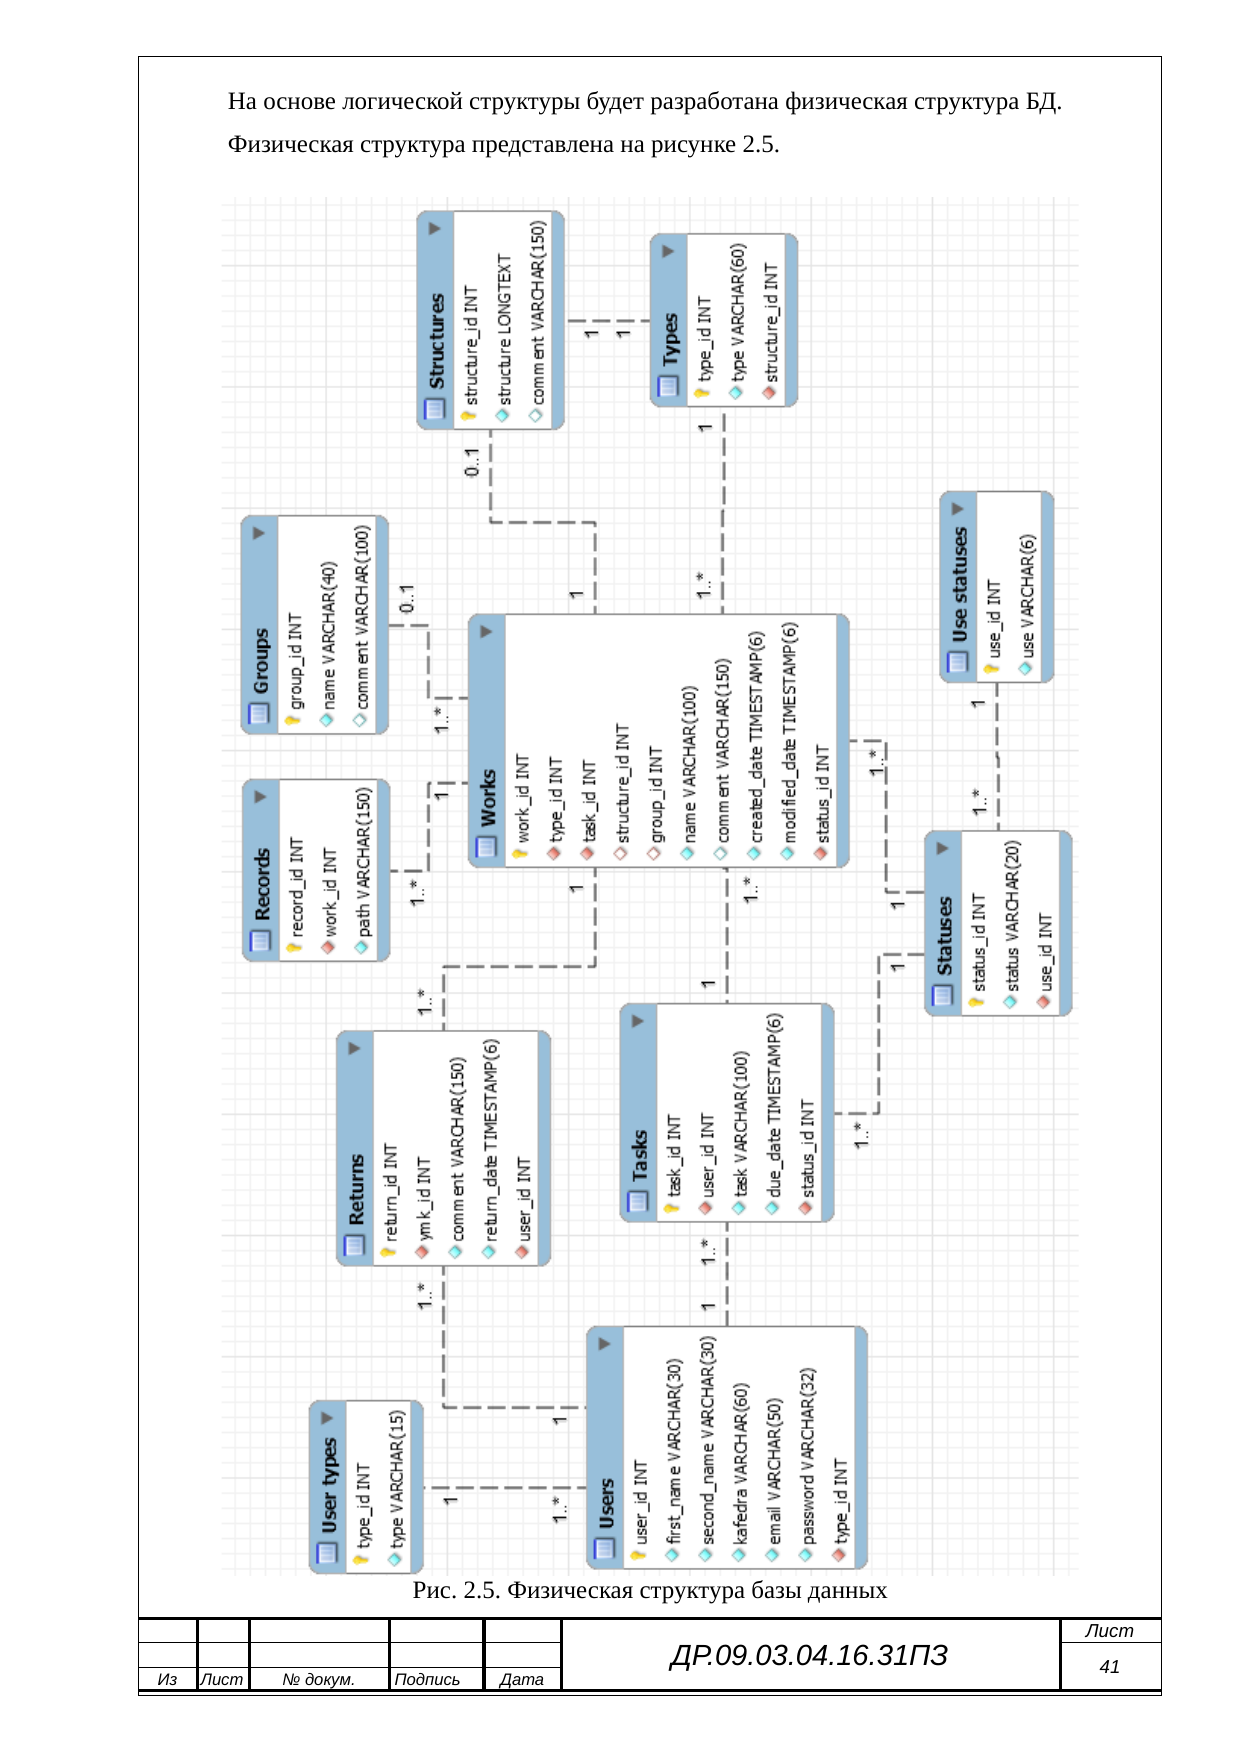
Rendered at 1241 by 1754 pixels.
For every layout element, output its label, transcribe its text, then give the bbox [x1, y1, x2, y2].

text Физическая структура представлена на рисунке 2.5. [168, 129, 1132, 158]
text Рис. 2.5. Физическая структура базы данных [168, 1575, 1132, 1604]
picture [221, 197, 1079, 1576]
text На основе логической структуры будет разработана физическая структура БД. [168, 86, 1132, 115]
